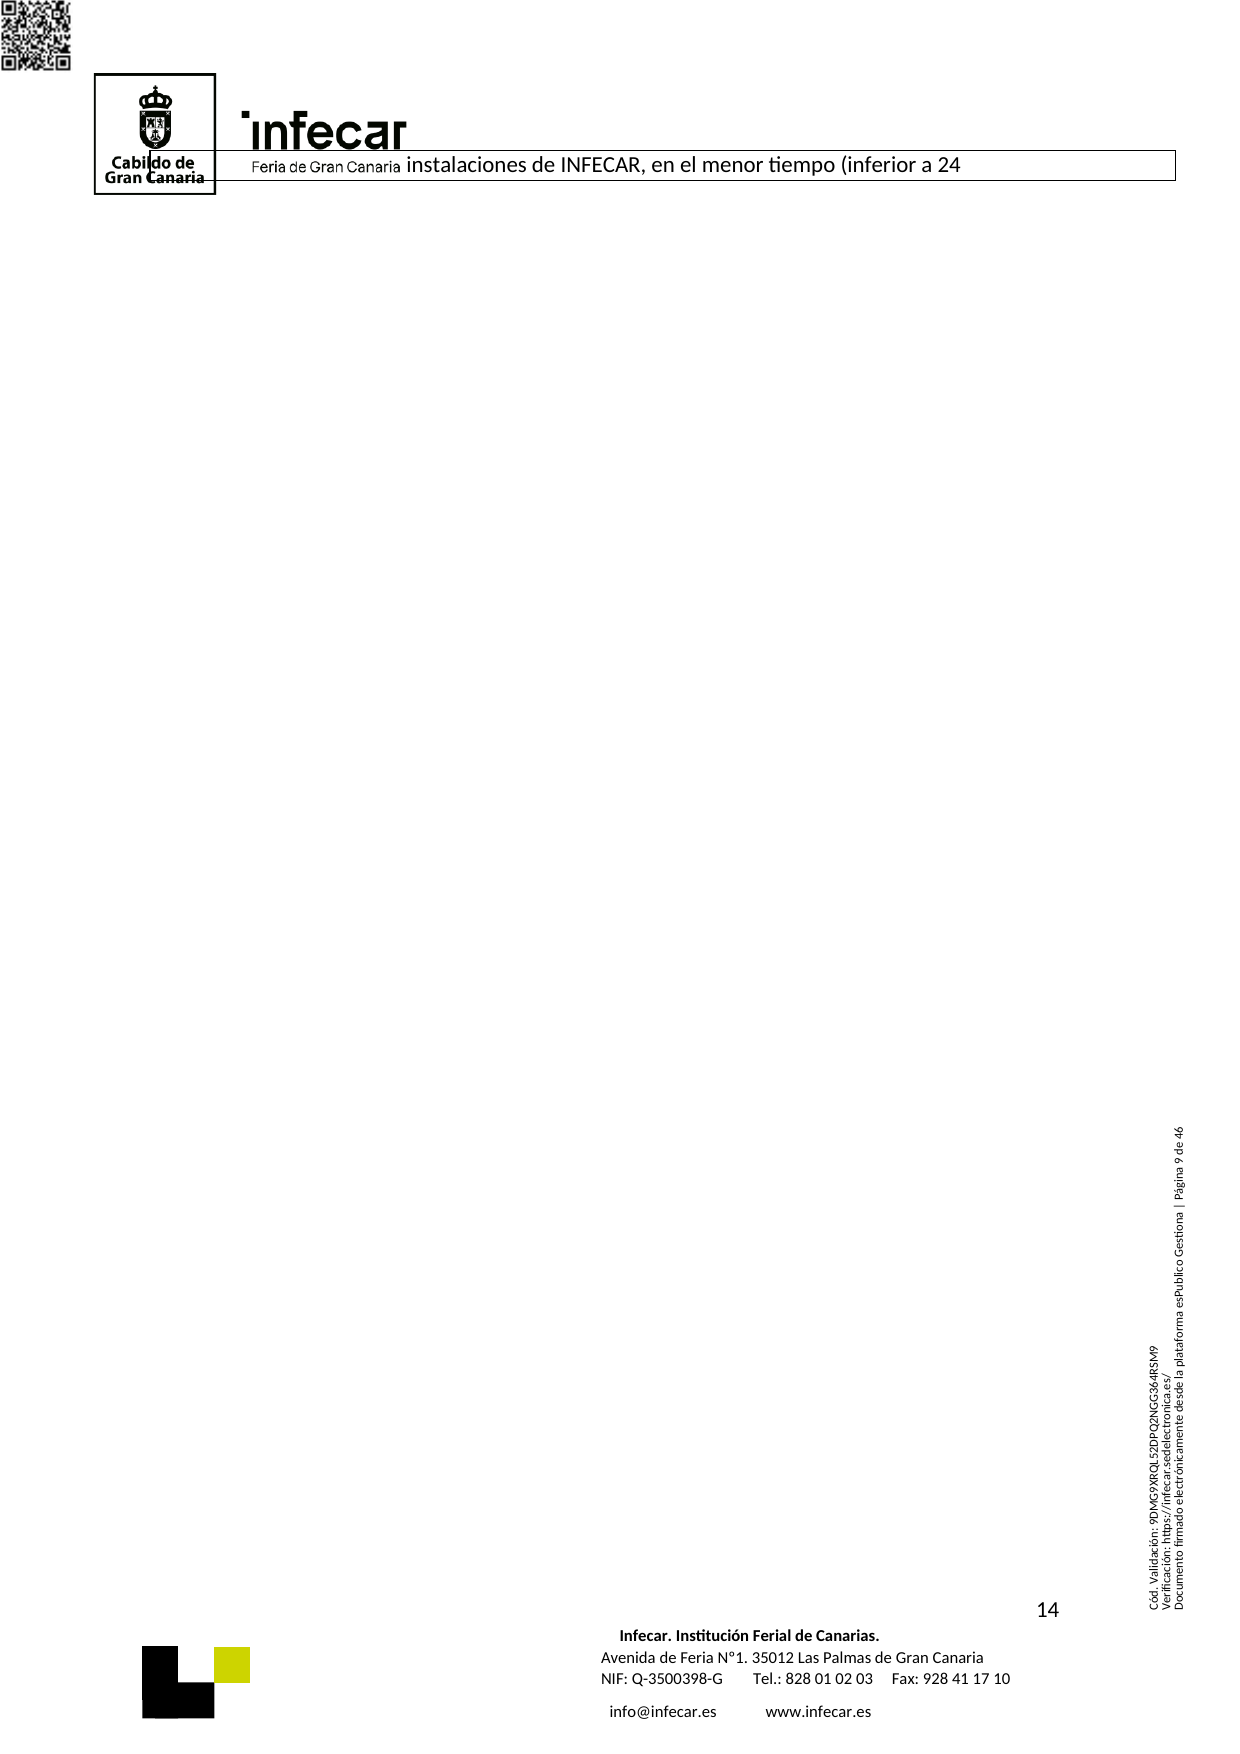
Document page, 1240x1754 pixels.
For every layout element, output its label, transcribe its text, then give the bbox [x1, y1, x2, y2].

table_cell instalaciones de INFECAR, en el menor tiempo (inferior a 24 [217, 151, 1175, 180]
